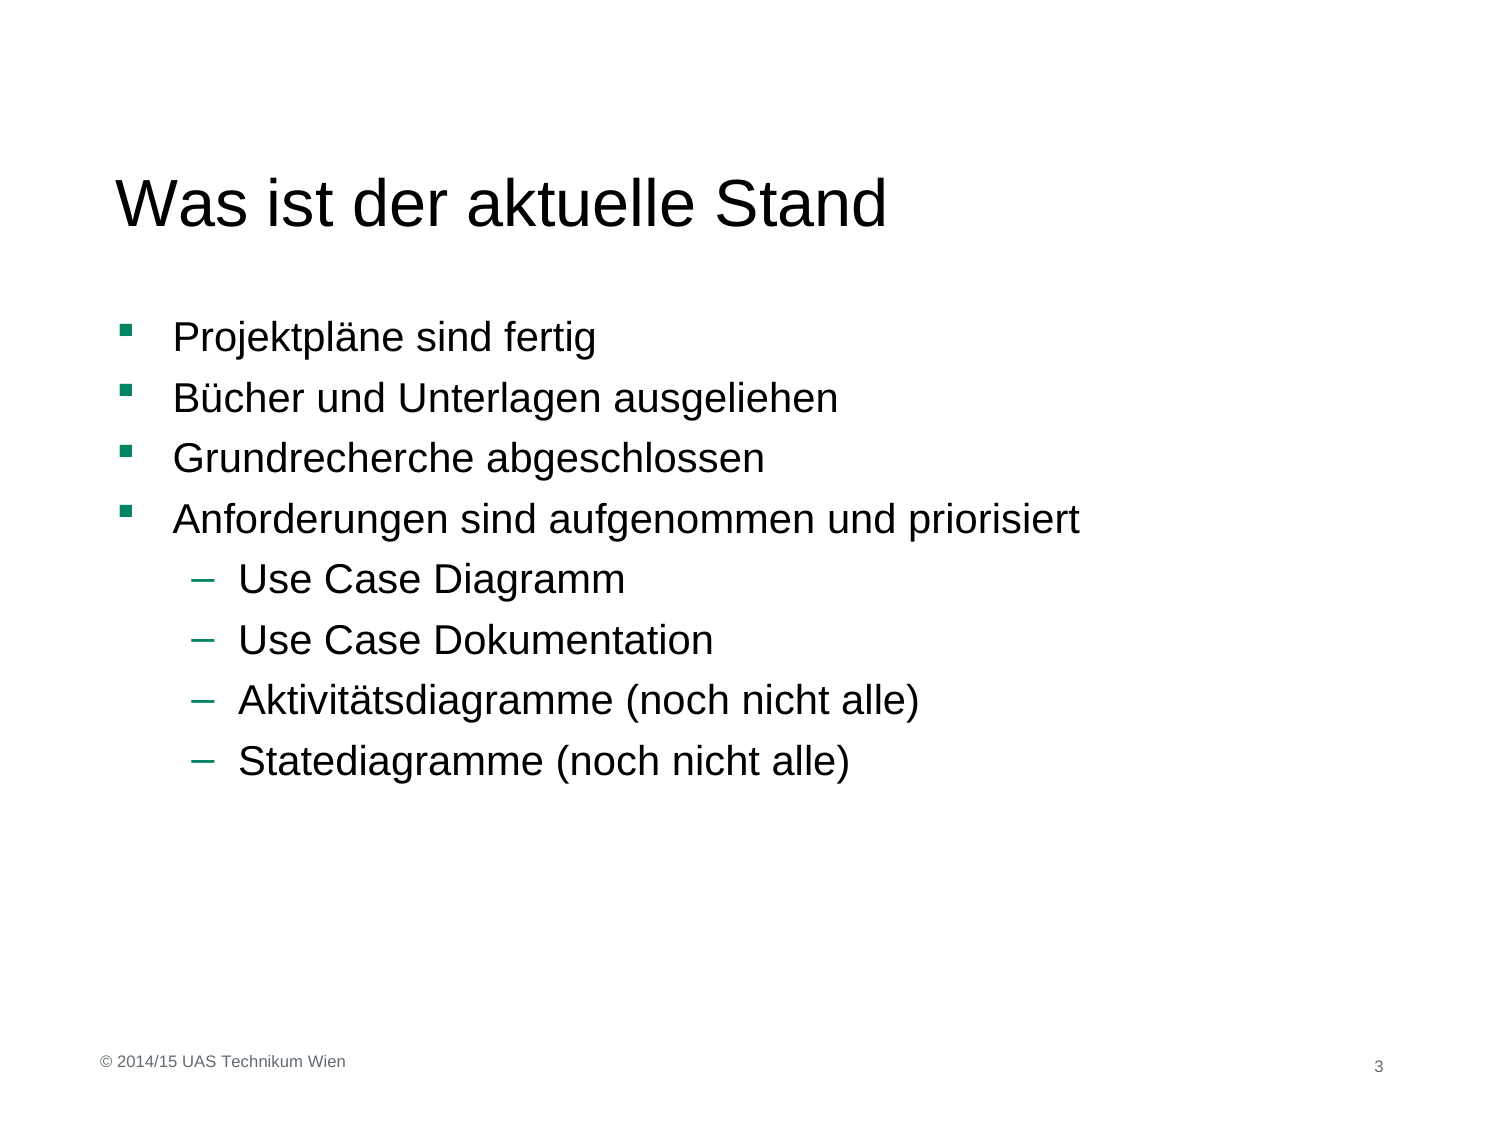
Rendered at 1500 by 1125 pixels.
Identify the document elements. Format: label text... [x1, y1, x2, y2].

title Was ist der aktuelle Stand [100, 148, 1388, 251]
text_box © 2014/15 UAS Technikum Wien [100, 1023, 928, 1102]
list Projektpläne sind fertig Bücher und Unterlagen ausgeliehen Grundrecherche abgeschlossen Anforderungen sind aufgenommen und priorisiert Use Case Diagramm Use Case Dokumentation Aktivitätsdiagramme (noch nicht alle) Statediagramme (noch nicht alle) [101, 302, 1389, 988]
text_box [1033, 1023, 1384, 1102]
